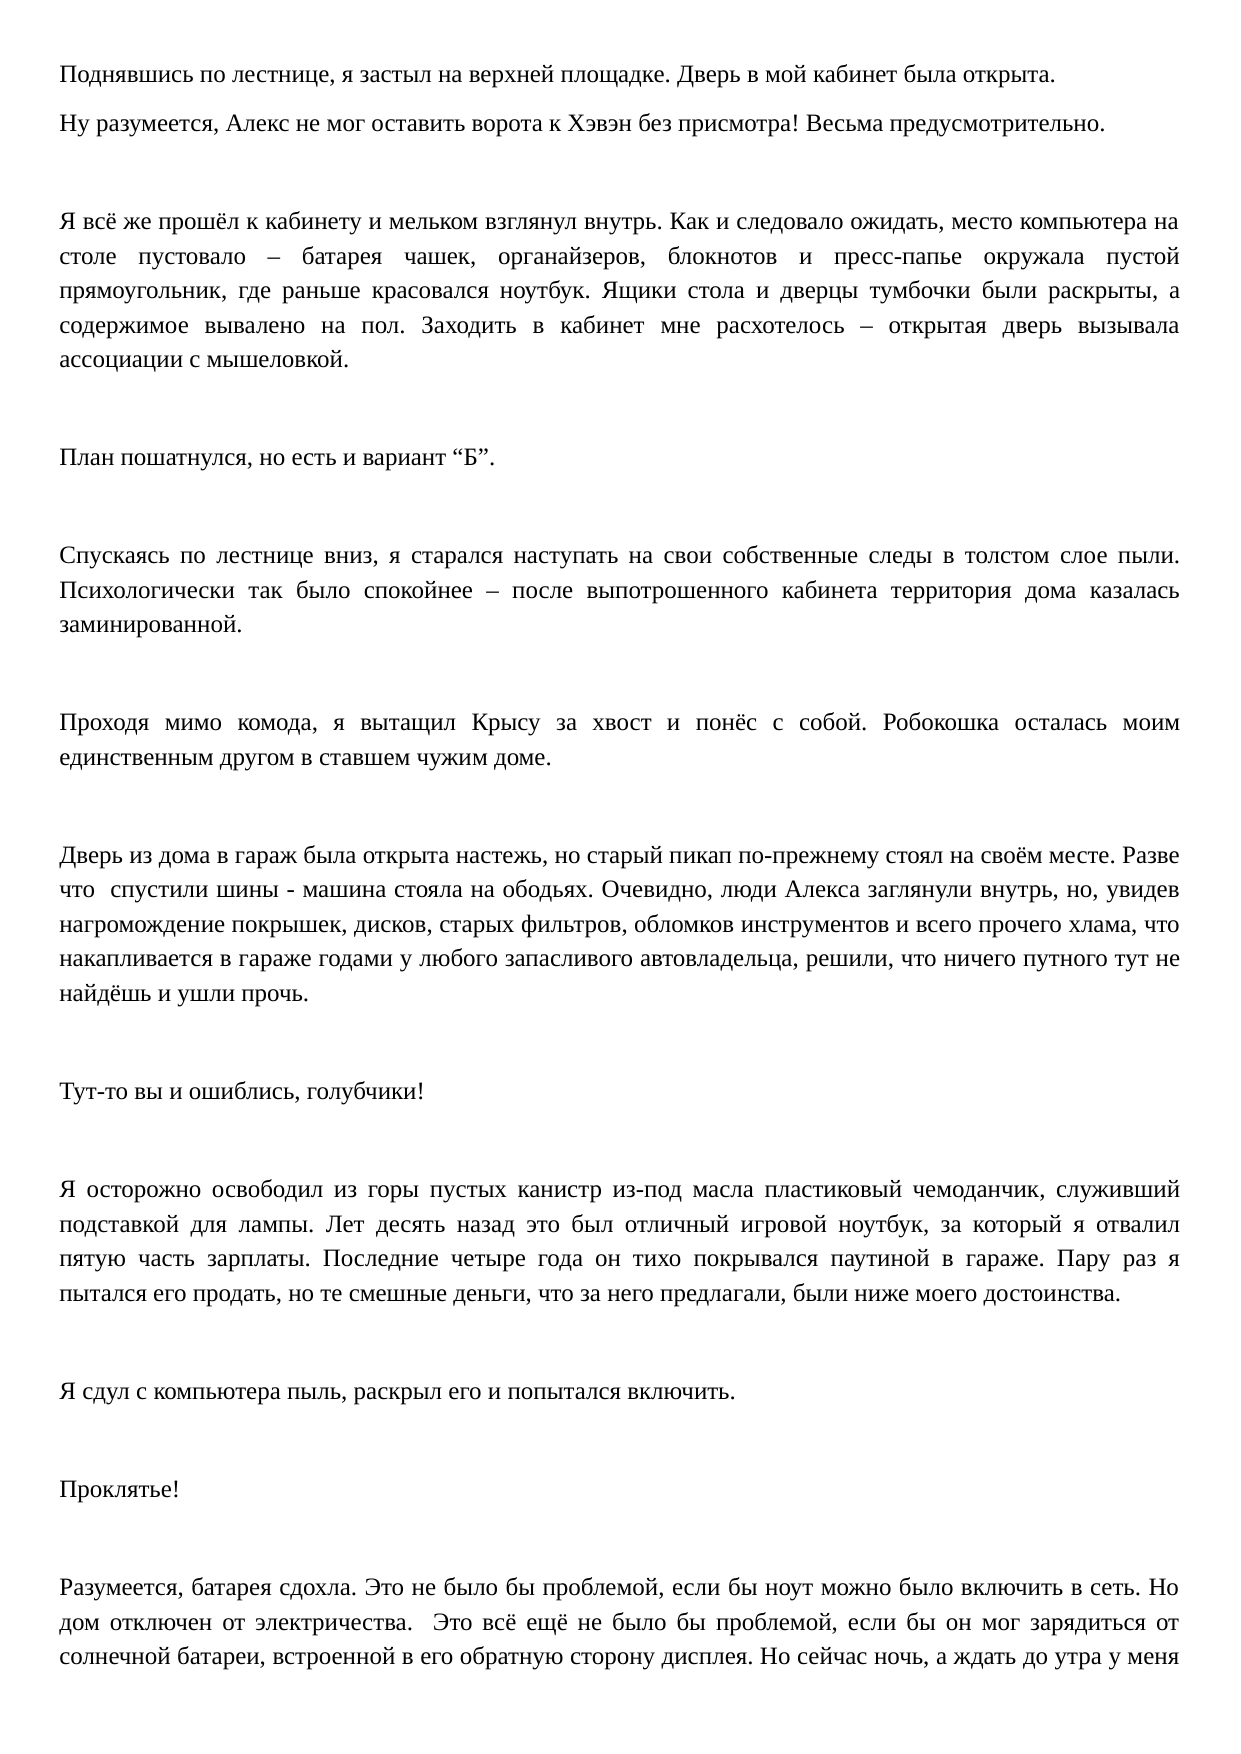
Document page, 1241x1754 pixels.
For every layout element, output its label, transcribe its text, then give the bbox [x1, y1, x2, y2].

text Я осторожно освободил из горы пустых канистр из-под масла пластиковый чемоданчик, служивший подставкой для лампы. Лет десять назад это был отличный игровой ноутбук, за который я отвалил пятую часть зарплаты. Последние четыре года он тихо покрывался паутиной в гараже. Пару раз я пытался его продать, но те смешные деньги, что за него предлагали, были ниже моего достоинства. [59, 1174, 1181, 1306]
text План пошатнулся, но есть и вариант “Б”. [59, 442, 1181, 471]
text Проходя мимо комода, я вытащил Крысу за хвост и понёс с собой. Робокошка осталась моим единственным другом в ставшем чужим доме. [59, 707, 1181, 771]
text Я сдул с компьютера пыль, раскрыл его и попытался включить. [59, 1376, 1181, 1404]
text Спускаясь по лестнице вниз, я старался наступать на свои собственные следы в толстом слое пыли. Психологически так было спокойнее – после выпотрошенного кабинета территория дома казалась заминированной. [59, 540, 1181, 638]
text Проклятье! [59, 1474, 1181, 1503]
text Тут-то вы и ошиблись, голубчики! [59, 1076, 1181, 1105]
text Ну разумеется, Алекс не мог оставить ворота к Хэвэн без присмотра! Весьма предусмотрительно. [59, 108, 1181, 137]
text Поднявшись по лестнице, я застыл на верхней площадке. Дверь в мой кабинет была открыта. [59, 59, 1181, 88]
text Я всё же прошёл к кабинету и мельком взглянул внутрь. Как и следовало ожидать, место компьютера на столе пустовало – батарея чашек, органайзеров, блокнотов и пресс-папье окружала пустой прямоугольник, где раньше красовался ноутбук. Ящики стола и дверцы тумбочки были раскрыты, а содержимое вывалено на пол. Заходить в кабинет мне расхотелось – открытая дверь вызывала ассоциации с мышеловкой. [59, 206, 1181, 373]
text Дверь из дома в гараж была открыта настежь, но старый пикап по-прежнему стоял на своём месте. Разве что спустили шины - машина стояла на ободьях. Очевидно, люди Алекса заглянули внутрь, но, увидев нагромождение покрышек, дисков, старых фильтров, обломков инструментов и всего прочего хлама, что накапливается в гараже годами у любого запасливого автовладельца, решили, что ничего путного тут не найдёшь и ушли прочь. [59, 840, 1181, 1007]
text Разумеется, батарея сдохла. Это не было бы проблемой, если бы ноут можно было включить в сеть. Но дом отключен от электричества. Это всё ещё не было бы проблемой, если бы он мог зарядиться от солнечной батареи, встроенной в его обратную сторону дисплея. Но сейчас ночь, а ждать до утра у меня [59, 1572, 1181, 1670]
